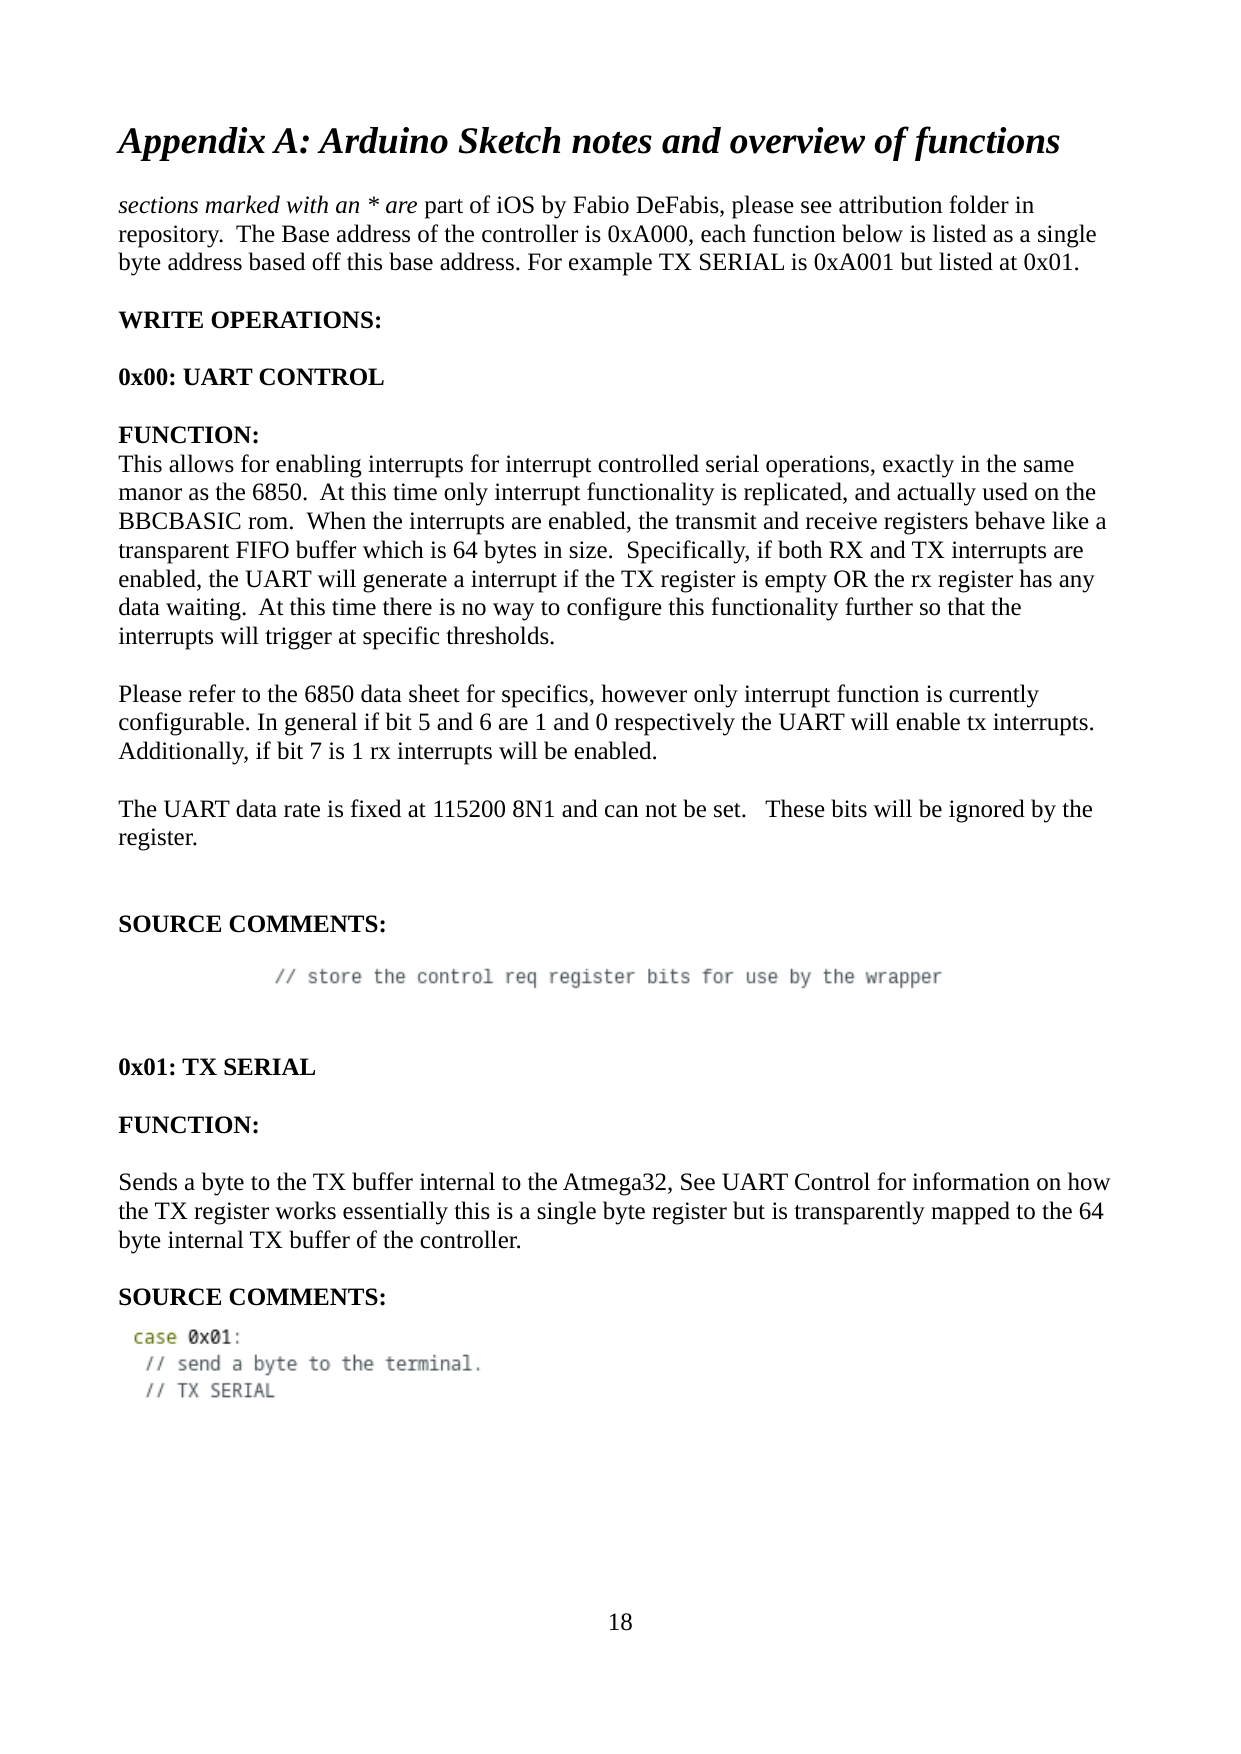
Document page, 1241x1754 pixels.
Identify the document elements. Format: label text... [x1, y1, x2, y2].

text Additionally, if bit 7 is 1 rx interrupts will be enabled. [118, 736, 1122, 765]
text Please refer to the 6850 data sheet for specifics, however only interrupt function is currently configurable. In general if bit 5 and 6 are 1 and 0 respectively the UART will enable tx interrupts. [118, 679, 1122, 736]
text FUNCTION: [118, 1110, 1122, 1139]
text Appendix A: Arduino Sketch notes and overview of functions [118, 118, 1122, 161]
text SOURCE COMMENTS: [118, 1282, 1122, 1311]
text WRITE OPERATIONS: [118, 305, 1122, 334]
text The UART data rate is fixed at 115200 8N1 and can not be set. These bits will be ignored by the register. [118, 794, 1122, 880]
text sections marked with an * are part of iOS by Fabio DeFabis, please see attribution folder in repository. The Base address of the controller is 0xA000, each function below is listed as a single byte address based off this base address. For example TX SERIAL is 0xA001 but listed at 0x01. [118, 190, 1122, 276]
text FUNCTION: [118, 420, 1122, 449]
picture [259, 966, 982, 1001]
text This allows for enabling interrupts for interrupt controlled serial operations, exactly in the same manor as the 6850. At this time only interrupt functionality is replicated, and actually used on the BBCBASIC rom. When the interrupts are enabled, the transmit and receive registers behave like a transparent FIFO buffer which is 64 bytes in size. Specifically, if both RX and TX interrupts are enabled, the UART will generate a interrupt if the TX register is empty OR the rx register has any data waiting. At this time there is no way to configure this functionality further so that the interrupts will trigger at specific thresholds. [118, 449, 1122, 650]
picture [110, 1311, 1084, 1418]
text Sends a byte to the TX buffer internal to the Atmega32, See UART Control for information on how the TX register works essentially this is a single byte register but is transparently mapped to the 64 byte internal TX buffer of the controller. [118, 1167, 1122, 1254]
text 0x00: UART CONTROL [118, 362, 1122, 391]
text 0x01: TX SERIAL [118, 1052, 1122, 1081]
text SOURCE COMMENTS: [118, 909, 1122, 937]
